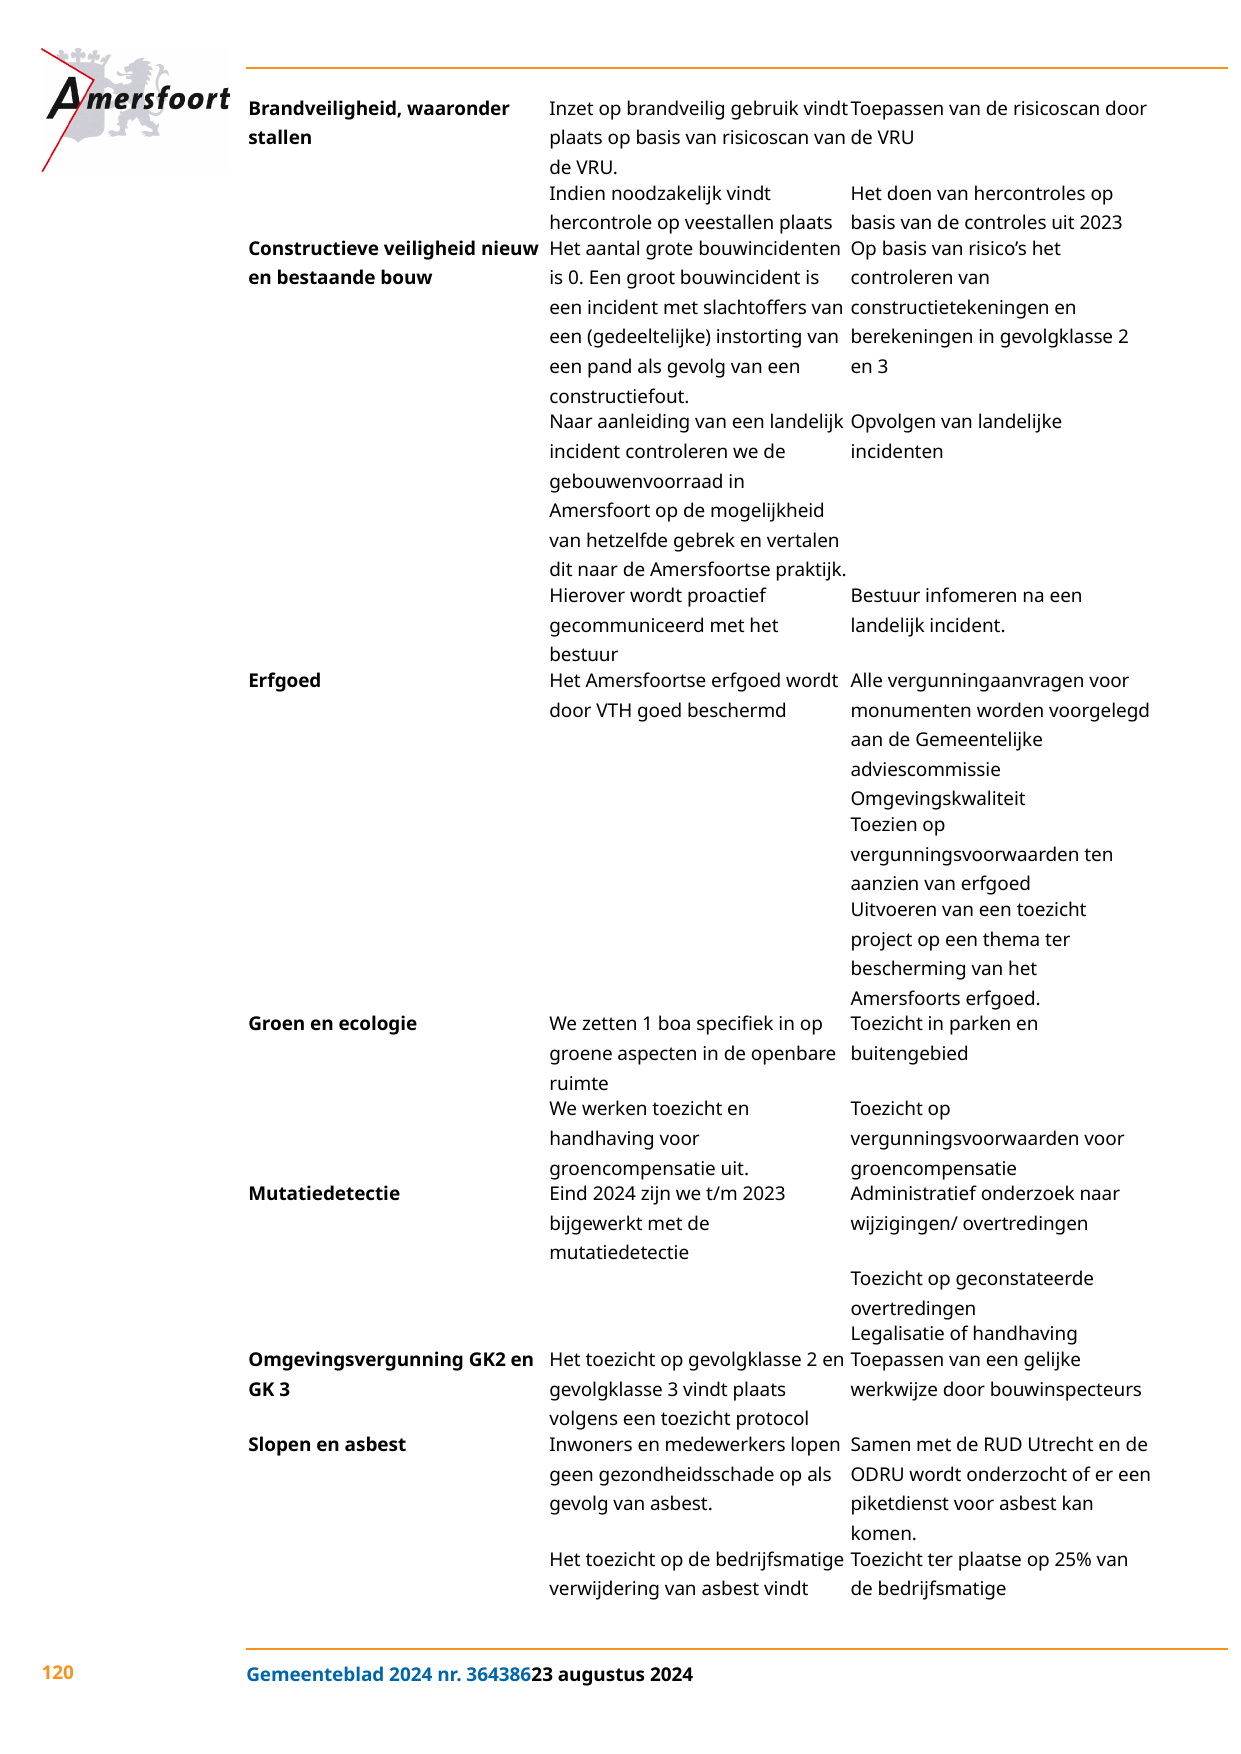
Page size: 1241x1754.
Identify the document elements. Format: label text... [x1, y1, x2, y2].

table_cell Toezicht op geconstateerde overtredingen [850, 1265, 1152, 1321]
table_cell Groen en ecologie [248, 1011, 549, 1180]
table_cell Inwoners en medewerkers lopen geen gezondheidsschade op als gevolg van asbest. [549, 1431, 850, 1546]
table_cell Het aantal grote bouwincidenten is 0. Een groot bouwincident is een incident met slachtoffers van een (gedeeltelijke) instorting van een pand als gevolg van een constructiefout. [549, 235, 850, 409]
table_cell Hierover wordt proactief gecommuniceerd met het bestuur [549, 582, 850, 667]
table_cell Het doen van hercontroles op basis van de controles uit 2023 [850, 180, 1152, 235]
table_cell Naar aanleiding van een landelijk incident controleren we de gebouwenvoorraad in Amersfoort op de mogelijkheid van hetzelfde gebrek en vertalen dit naar de Amersfoortse praktijk. [549, 409, 850, 582]
table_cell Het Amersfoortse erfgoed wordt door VTH goed beschermd [549, 667, 850, 811]
table_cell Samen met de RUD Utrecht en de ODRU wordt onderzocht of er een piketdienst voor asbest kan komen. [850, 1431, 1152, 1546]
table_cell [549, 1265, 850, 1321]
table_cell Erfgoed [248, 667, 549, 1011]
picture [41, 47, 231, 172]
table_cell Mutatiedetectie [248, 1180, 549, 1346]
table_cell Toepassen van een gelijke werkwijze door bouwinspecteurs [850, 1346, 1152, 1431]
table_cell Eind 2024 zijn we t/m 2023 bijgewerkt met de mutatiedetectie [549, 1180, 850, 1265]
table_cell [549, 896, 850, 1011]
table_cell Op basis van risico’s het controleren van constructietekeningen en berekeningen in gevolgklasse 2 en 3 [850, 235, 1152, 409]
table_cell Toezicht in parken en buitengebied [850, 1011, 1152, 1096]
table_cell Indien noodzakelijk vindt hercontrole op veestallen plaats [549, 180, 850, 235]
table_cell Administratief onderzoek naar wijzigingen/ overtredingen [850, 1180, 1152, 1265]
table_cell Omgevingsvergunning GK2 en GK 3 [248, 1346, 549, 1431]
table_cell [549, 1321, 850, 1346]
table_cell Legalisatie of handhaving [850, 1321, 1152, 1346]
table_cell Toezicht op vergunningsvoorwaarden voor groencompensatie [850, 1096, 1152, 1180]
table_cell Alle vergunningaanvragen voor monumenten worden voorgelegd aan de Gemeentelijke adviescommissie Omgevingskwaliteit [850, 667, 1152, 811]
table_cell Het toezicht op de bedrijfsmatige verwijdering van asbest vindt [549, 1546, 850, 1601]
table_cell [549, 811, 850, 896]
table_cell Constructieve veiligheid nieuw en bestaande bouw [248, 235, 549, 667]
table_cell We werken toezicht en handhaving voor groencompensatie uit. [549, 1096, 850, 1180]
table_cell Bestuur infomeren na een landelijk incident. [850, 582, 1152, 667]
table_cell We zetten 1 boa specifiek in op groene aspecten in de openbare ruimte [549, 1011, 850, 1096]
table_cell Toezien op vergunningsvoorwaarden ten aanzien van erfgoed [850, 811, 1152, 896]
table_cell Brandveiligheid, waaronder stallen [248, 95, 549, 235]
table_cell Inzet op brandveilig gebruik vindt plaats op basis van risicoscan van de VRU. [549, 95, 850, 180]
table_cell Het toezicht op gevolgklasse 2 en gevolgklasse 3 vindt plaats volgens een toezicht protocol [549, 1346, 850, 1431]
table_cell Toezicht ter plaatse op 25% van de bedrijfsmatige [850, 1546, 1152, 1601]
table_cell Opvolgen van landelijke incidenten [850, 409, 1152, 582]
table_cell Toepassen van de risicoscan door de VRU [850, 95, 1152, 180]
table_cell Uitvoeren van een toezicht project op een thema ter bescherming van het Amersfoorts erfgoed. [850, 896, 1152, 1011]
table_cell Slopen en asbest [248, 1431, 549, 1601]
